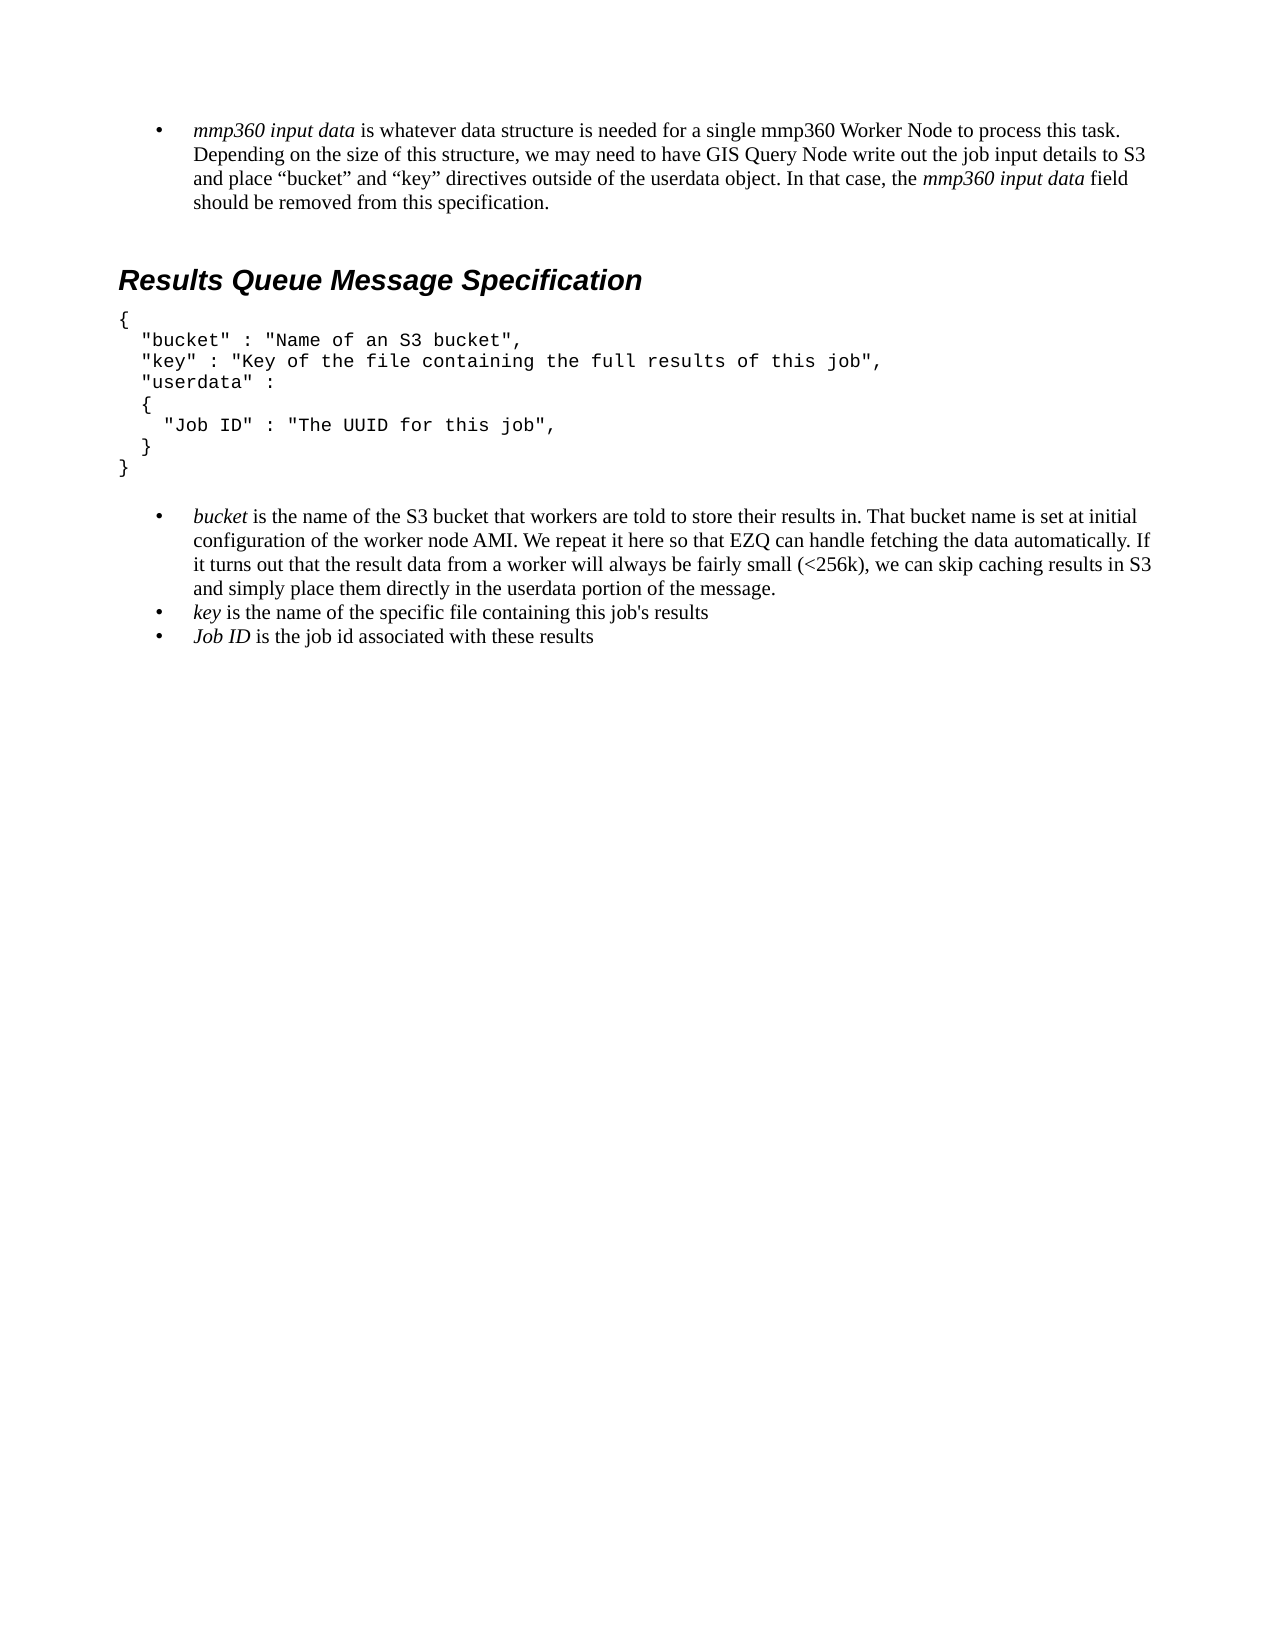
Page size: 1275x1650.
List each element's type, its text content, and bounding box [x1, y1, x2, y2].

text "userdata" : [118, 373, 1157, 394]
text } [118, 458, 1157, 479]
text "bucket" : "Name of an S3 bucket", [118, 331, 1157, 352]
text { [118, 394, 1157, 416]
text { [118, 309, 1157, 331]
subtitle Results Queue Message Specification [118, 263, 1157, 297]
text "Job ID" : "The UUID for this job", [118, 416, 1157, 437]
text "key" : "Key of the file containing the full results of this job", [118, 352, 1157, 373]
text } [118, 437, 1157, 458]
list bucket is the name of the S3 bucket that workers are told to store their results in. That bucket name is set at initial configuration of the worker node AMI. We repeat it here so that EZQ can handle fetching the data automatically. If it turns out that the result data from a worker will always be fairly small (<256k), we can skip caching results in S3 and simply place them directly in the userdata portion of the message. [156, 503, 1157, 600]
list Job ID is the job id associated with these results [156, 624, 1157, 648]
list key is the name of the specific file containing this job's results [156, 600, 1157, 624]
list mmp360 input data is whatever data structure is needed for a single mmp360 Worker Node to process this task. Depending on the size of this structure, we may need to have GIS Query Node write out the job input details to S3 and place “bucket” and “key” directives outside of the userdata object. In that case, the mmp360 input data field should be removed from this specification. [156, 118, 1157, 214]
